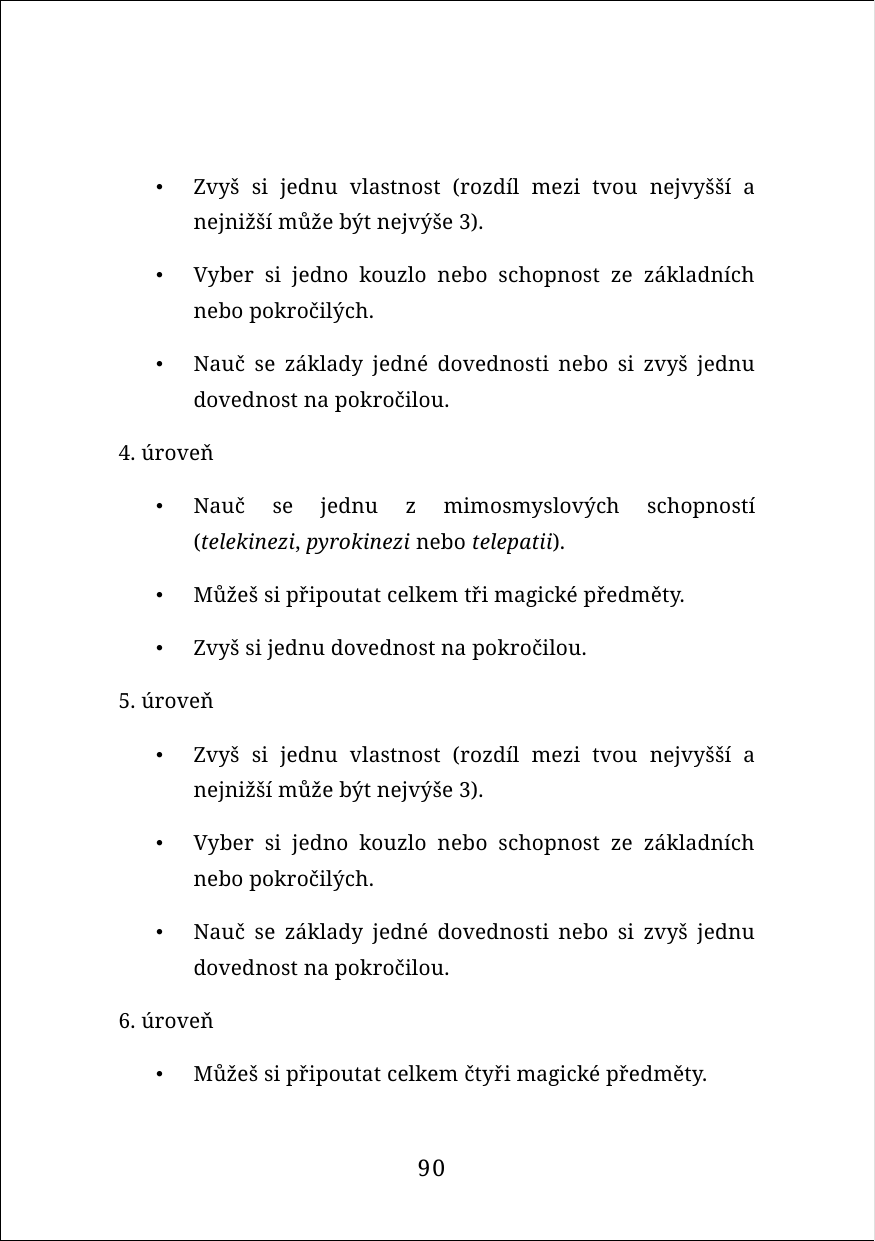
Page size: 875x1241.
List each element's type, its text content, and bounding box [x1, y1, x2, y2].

list Nauč se základy jedné dovednosti nebo si zvyš jednu dovednost na pokročilou. [156, 349, 756, 413]
list Vyber si jedno kouzlo nebo schopnost ze základních nebo pokročilých. [156, 261, 756, 324]
text 6. úroveň [118, 1006, 756, 1034]
list Zvyš si jednu vlastnost (rozdíl mezi tvou nejvyšší a nejnižší může být nejvýše 3). [156, 172, 756, 236]
list Nauč se jednu z mimosmyslových schopností (telekinezi, pyrokinezi nebo telepatii). [156, 491, 756, 555]
list Můžeš si připoutat celkem čtyři magické předměty. [156, 1059, 756, 1088]
list Zvyš si jednu vlastnost (rozdíl mezi tvou nejvyšší a nejnižší může být nejvýše 3). [156, 740, 756, 804]
list Nauč se základy jedné dovednosti nebo si zvyš jednu dovednost na pokročilou. [156, 917, 756, 981]
list Vyber si jedno kouzlo nebo schopnost ze základních nebo pokročilých. [156, 828, 756, 892]
text 5. úroveň [118, 686, 756, 715]
text 4. úroveň [118, 438, 756, 466]
list Zvyš si jednu dovednost na pokročilou. [156, 633, 756, 662]
list Můžeš si připoutat celkem tři magické předměty. [156, 580, 756, 608]
